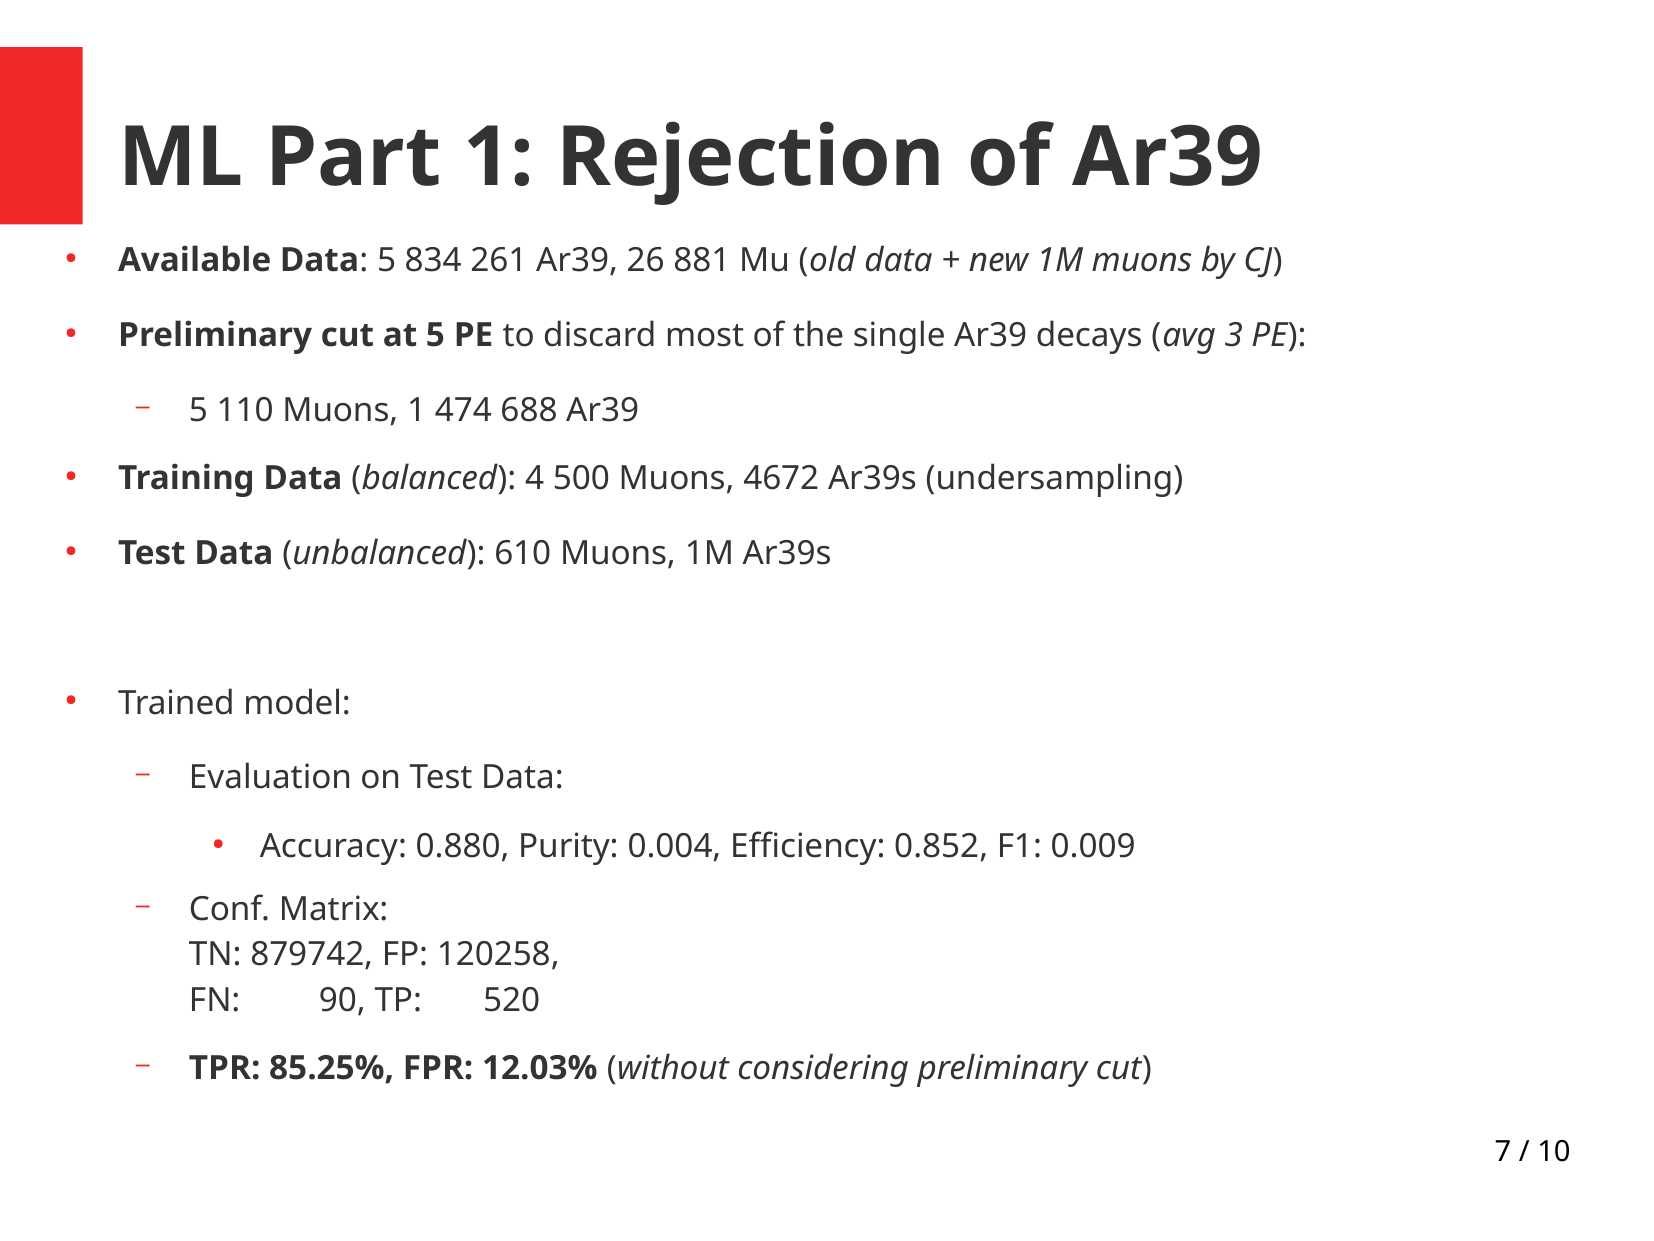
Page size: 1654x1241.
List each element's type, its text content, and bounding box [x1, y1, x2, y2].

title ML Part 1: Rejection of Ar39 [118, 49, 1571, 236]
list Available Data: 5 834 261 Ar39, 26 881 Mu (old data + new 1M muons by CJ) Preliminary cut at 5 PE to discard most of the single Ar39 decays (avg 3 PE): 5 110 Muons, 1 474 688 Ar39 Training Data (balanced): 4 500 Muons, 4672 Ar39s (undersampling) Test Data (unbalanced): 610 Muons, 1M Ar39s Trained model: Evaluation on Test Data: Accuracy: 0.880, Purity: 0.004, Efficiency: 0.852, F1: 0.009 Conf. Matrix: TN: 879742, FP: 120258, FN: 90, TP: 520 TPR: 85.25%, FPR: 12.03% (without considering preliminary cut) [47, 236, 1619, 1158]
